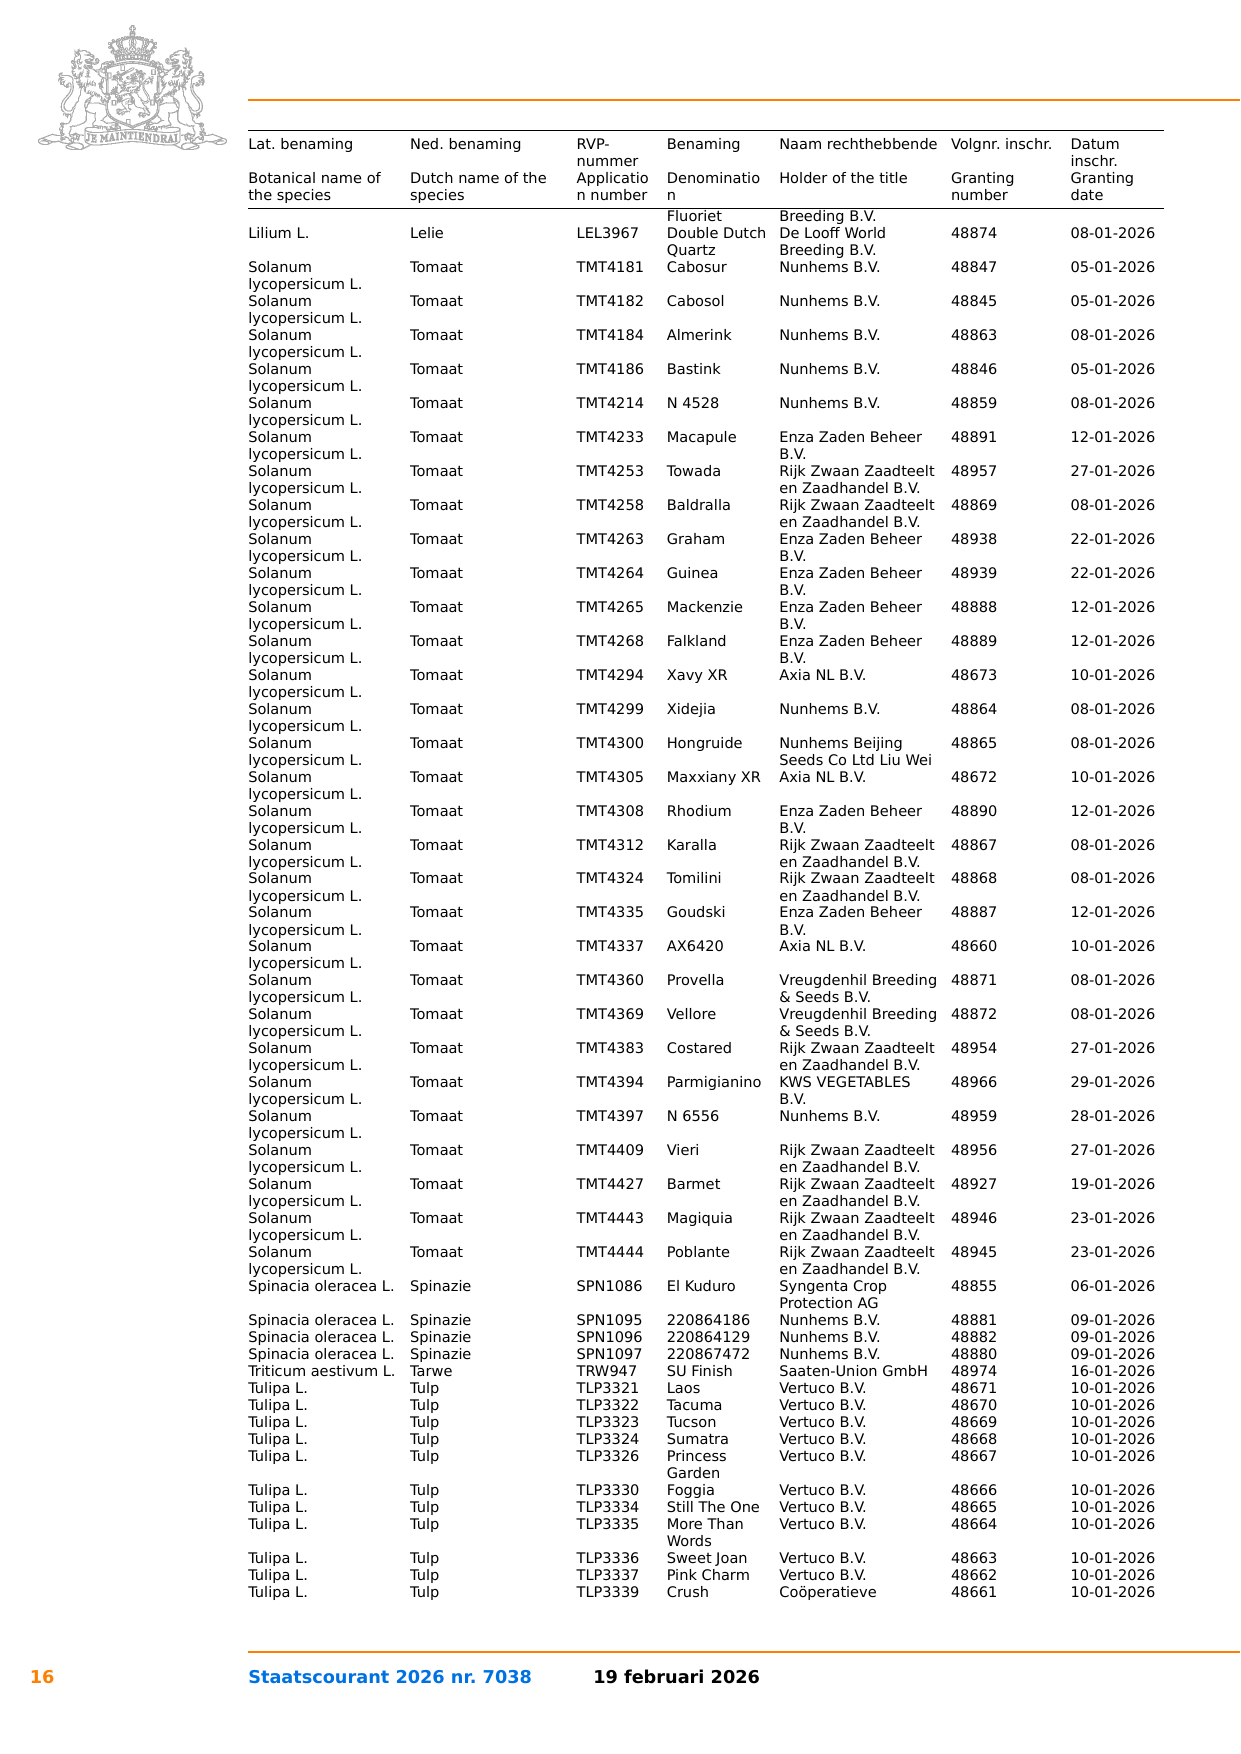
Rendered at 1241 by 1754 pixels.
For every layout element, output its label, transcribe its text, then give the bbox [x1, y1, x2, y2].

table_cell N 4528 [661, 395, 773, 429]
table_cell Tulipa L. [248, 1431, 404, 1448]
table_cell Coöperatieve [773, 1584, 945, 1601]
table_cell Tomaat [404, 803, 570, 836]
table_cell TMT4263 [570, 531, 661, 565]
table_cell Tomaat [404, 497, 570, 531]
table_cell 48865 [945, 735, 1064, 768]
table_cell TLP3334 [570, 1499, 661, 1516]
table_cell 48956 [945, 1142, 1064, 1176]
table_cell 48668 [945, 1431, 1064, 1448]
table_cell Rijk Zwaan Zaadteelt en Zaadhandel B.V. [773, 1244, 945, 1278]
table_cell Mackenzie [661, 599, 773, 633]
table_cell Baldralla [661, 497, 773, 531]
table_cell Tulipa L. [248, 1567, 404, 1583]
table_cell Tomaat [404, 395, 570, 429]
table_cell TMT4268 [570, 633, 661, 667]
table_cell SU Finish [661, 1363, 773, 1380]
table_cell Tulipa L. [248, 1448, 404, 1482]
table_cell 10-01-2026 [1065, 1380, 1163, 1397]
table_cell 08-01-2026 [1065, 836, 1163, 870]
table_cell 29-01-2026 [1065, 1074, 1163, 1108]
table_cell Axia NL B.V. [773, 667, 945, 701]
table_cell Solanum lycopersicum L. [248, 803, 404, 836]
table_cell Rijk Zwaan Zaadteelt en Zaadhandel B.V. [773, 1142, 945, 1176]
table_cell Granting date [1065, 170, 1163, 208]
table_cell Macapule [661, 429, 773, 463]
table_cell Rijk Zwaan Zaadteelt en Zaadhandel B.V. [773, 1176, 945, 1210]
table_cell Fluoriet [661, 209, 773, 225]
table_cell 48891 [945, 429, 1064, 463]
table_cell TLP3321 [570, 1380, 661, 1397]
table_cell Solanum lycopersicum L. [248, 327, 404, 361]
table_cell Solanum lycopersicum L. [248, 1176, 404, 1210]
table_cell Vertuco B.V. [773, 1448, 945, 1482]
table_cell Hongruide [661, 735, 773, 768]
table_cell 48872 [945, 1006, 1064, 1040]
table_cell 10-01-2026 [1065, 1550, 1163, 1567]
table_cell 48666 [945, 1482, 1064, 1499]
table_cell 16-01-2026 [1065, 1363, 1163, 1380]
table_cell 48880 [945, 1346, 1064, 1363]
table_cell Solanum lycopersicum L. [248, 1108, 404, 1142]
table_cell 48859 [945, 395, 1064, 429]
table_cell TMT4184 [570, 327, 661, 361]
table_cell Graham [661, 531, 773, 565]
table_cell 48946 [945, 1210, 1064, 1244]
table_cell Tulipa L. [248, 1482, 404, 1499]
table_cell TLP3323 [570, 1414, 661, 1431]
table_cell 48662 [945, 1567, 1064, 1583]
table_cell Tulp [404, 1482, 570, 1499]
table_cell 48882 [945, 1329, 1064, 1346]
table_cell Solanum lycopersicum L. [248, 701, 404, 734]
table_cell TMT4394 [570, 1074, 661, 1108]
table_header Volgnr. inschr. [945, 131, 1064, 169]
table_cell TMT4305 [570, 769, 661, 802]
table_cell Tulipa L. [248, 1516, 404, 1549]
table_cell 220867472 [661, 1346, 773, 1363]
table_cell Crush [661, 1584, 773, 1601]
table_cell TMT4409 [570, 1142, 661, 1176]
table_cell Solanum lycopersicum L. [248, 836, 404, 870]
table_cell 48669 [945, 1414, 1064, 1431]
table_cell TMT4300 [570, 735, 661, 768]
table_header Naam rechthebbende [773, 131, 945, 169]
table_cell Axia NL B.V. [773, 769, 945, 802]
table_cell Vertuco B.V. [773, 1567, 945, 1583]
table_cell 48845 [945, 293, 1064, 327]
table_cell 10-01-2026 [1065, 1414, 1163, 1431]
table_cell Karalla [661, 836, 773, 870]
table_cell SPN1096 [570, 1329, 661, 1346]
table_cell Tomaat [404, 1006, 570, 1040]
table_cell Tomaat [404, 327, 570, 361]
table_cell Solanum lycopersicum L. [248, 259, 404, 293]
table_cell Solanum lycopersicum L. [248, 429, 404, 463]
table_cell Pink Charm [661, 1567, 773, 1583]
table_cell Lelie [404, 225, 570, 259]
table_cell 19-01-2026 [1065, 1176, 1163, 1210]
table_cell Tomaat [404, 463, 570, 497]
table_cell 48660 [945, 938, 1064, 972]
table_cell Solanum lycopersicum L. [248, 870, 404, 904]
table_cell 48846 [945, 361, 1064, 395]
table_cell TLP3339 [570, 1584, 661, 1601]
table_cell Denomination [661, 170, 773, 208]
table_cell Vieri [661, 1142, 773, 1176]
table_cell Tomaat [404, 1210, 570, 1244]
table_cell Tomaat [404, 836, 570, 870]
table_cell 09-01-2026 [1065, 1329, 1163, 1346]
table_cell Tomaat [404, 599, 570, 633]
table_cell 48889 [945, 633, 1064, 667]
table_cell TLP3337 [570, 1567, 661, 1583]
table_cell 08-01-2026 [1065, 701, 1163, 734]
table_cell Nunhems B.V. [773, 1312, 945, 1329]
table_cell 27-01-2026 [1065, 463, 1163, 497]
table_cell Tulipa L. [248, 1397, 404, 1414]
table_header Benaming [661, 131, 773, 169]
table_cell TMT4294 [570, 667, 661, 701]
table_cell Princess Garden [661, 1448, 773, 1482]
table_cell Axia NL B.V. [773, 938, 945, 972]
table_cell Towada [661, 463, 773, 497]
table_cell 10-01-2026 [1065, 1584, 1163, 1601]
table_cell Nunhems B.V. [773, 701, 945, 734]
table_cell 48673 [945, 667, 1064, 701]
table_cell Nunhems Beijing Seeds Co Ltd Liu Wei [773, 735, 945, 768]
table_cell Still The One [661, 1499, 773, 1516]
table_cell AX6420 [661, 938, 773, 972]
table_cell Tomaat [404, 1108, 570, 1142]
table_cell 08-01-2026 [1065, 225, 1163, 259]
table_cell 220864186 [661, 1312, 773, 1329]
table_cell Rijk Zwaan Zaadteelt en Zaadhandel B.V. [773, 1210, 945, 1244]
table_cell TMT4324 [570, 870, 661, 904]
table_cell 220864129 [661, 1329, 773, 1346]
table_cell Sweet Joan [661, 1550, 773, 1567]
table_cell Tomaat [404, 667, 570, 701]
table_cell TMT4182 [570, 293, 661, 327]
table_cell 09-01-2026 [1065, 1312, 1163, 1329]
table_cell 10-01-2026 [1065, 1431, 1163, 1448]
table_cell LEL3967 [570, 225, 661, 259]
table_cell Double Dutch Quartz [661, 225, 773, 259]
table_cell Solanum lycopersicum L. [248, 599, 404, 633]
table_cell Solanum lycopersicum L. [248, 1040, 404, 1074]
table_cell 10-01-2026 [1065, 1516, 1163, 1549]
table_cell 48667 [945, 1448, 1064, 1482]
table_cell Almerink [661, 327, 773, 361]
table_cell Rijk Zwaan Zaadteelt en Zaadhandel B.V. [773, 463, 945, 497]
table_cell SPN1086 [570, 1278, 661, 1312]
table_cell [945, 209, 1064, 225]
table_cell Granting number [945, 170, 1064, 208]
table_cell Nunhems B.V. [773, 327, 945, 361]
table_cell Syngenta Crop Protection AG [773, 1278, 945, 1312]
table_cell Vertuco B.V. [773, 1380, 945, 1397]
table_cell TMT4444 [570, 1244, 661, 1278]
table_cell TMT4397 [570, 1108, 661, 1142]
table_cell De Looff World Breeding B.V. [773, 225, 945, 259]
table_cell 48661 [945, 1584, 1064, 1601]
table_cell TMT4427 [570, 1176, 661, 1210]
table_cell TMT4335 [570, 904, 661, 938]
table_cell Nunhems B.V. [773, 361, 945, 395]
table_cell 09-01-2026 [1065, 1346, 1163, 1363]
table_cell KWS VEGETABLES B.V. [773, 1074, 945, 1108]
picture [38, 25, 227, 150]
table_header Datum inschr. [1065, 131, 1163, 169]
table_cell Solanum lycopersicum L. [248, 531, 404, 565]
table_cell Tulp [404, 1584, 570, 1601]
table_cell 23-01-2026 [1065, 1244, 1163, 1278]
table_cell Solanum lycopersicum L. [248, 972, 404, 1006]
table_cell 48855 [945, 1278, 1064, 1312]
table_cell 08-01-2026 [1065, 497, 1163, 531]
table_cell Rijk Zwaan Zaadteelt en Zaadhandel B.V. [773, 1040, 945, 1074]
table_cell 48664 [945, 1516, 1064, 1549]
table_cell Spinacia oleracea L. [248, 1312, 404, 1329]
table_cell 05-01-2026 [1065, 293, 1163, 327]
table_cell Tomaat [404, 633, 570, 667]
table_cell Tacuma [661, 1397, 773, 1414]
table_cell TMT4186 [570, 361, 661, 395]
table_cell 08-01-2026 [1065, 1006, 1163, 1040]
table_cell 48665 [945, 1499, 1064, 1516]
table_cell SPN1095 [570, 1312, 661, 1329]
table_cell 12-01-2026 [1065, 633, 1163, 667]
table_cell Vertuco B.V. [773, 1414, 945, 1431]
table_cell TMT4258 [570, 497, 661, 531]
table_cell 10-01-2026 [1065, 1482, 1163, 1499]
table_cell Vertuco B.V. [773, 1482, 945, 1499]
table_cell Vellore [661, 1006, 773, 1040]
table_cell Enza Zaden Beheer B.V. [773, 633, 945, 667]
table_cell Nunhems B.V. [773, 1108, 945, 1142]
table_cell 48888 [945, 599, 1064, 633]
table_cell Vertuco B.V. [773, 1499, 945, 1516]
table_cell Tulp [404, 1414, 570, 1431]
table_cell Rijk Zwaan Zaadteelt en Zaadhandel B.V. [773, 497, 945, 531]
table_cell 48974 [945, 1363, 1064, 1380]
table_cell 48672 [945, 769, 1064, 802]
table_header Lat. benaming [248, 131, 404, 169]
table_cell 48670 [945, 1397, 1064, 1414]
table_cell Nunhems B.V. [773, 1329, 945, 1346]
table_cell Tomaat [404, 293, 570, 327]
table_cell Solanum lycopersicum L. [248, 1006, 404, 1040]
table_cell 22-01-2026 [1065, 531, 1163, 565]
table_cell TLP3326 [570, 1448, 661, 1482]
table_cell 48671 [945, 1380, 1064, 1397]
table_cell Rhodium [661, 803, 773, 836]
table_cell Holder of the title [773, 170, 945, 208]
table_cell Tomaat [404, 904, 570, 938]
table_cell 27-01-2026 [1065, 1040, 1163, 1074]
table_cell TMT4299 [570, 701, 661, 734]
table_cell Tomaat [404, 1176, 570, 1210]
table_cell 48938 [945, 531, 1064, 565]
table_cell 10-01-2026 [1065, 1448, 1163, 1482]
table_cell 05-01-2026 [1065, 361, 1163, 395]
table_cell Solanum lycopersicum L. [248, 463, 404, 497]
table_cell TMT4312 [570, 836, 661, 870]
table_cell Tomaat [404, 769, 570, 802]
table_cell TMT4214 [570, 395, 661, 429]
table_cell Saaten-Union GmbH [773, 1363, 945, 1380]
table_cell Costared [661, 1040, 773, 1074]
table_cell 48847 [945, 259, 1064, 293]
table_cell Lilium L. [248, 225, 404, 259]
table_cell Solanum lycopersicum L. [248, 1074, 404, 1108]
table_cell 48966 [945, 1074, 1064, 1108]
table_cell TMT4443 [570, 1210, 661, 1244]
table_cell Tulipa L. [248, 1499, 404, 1516]
table_cell Nunhems B.V. [773, 259, 945, 293]
table_cell 10-01-2026 [1065, 667, 1163, 701]
table_cell Spinazie [404, 1312, 570, 1329]
table_cell 48881 [945, 1312, 1064, 1329]
table_cell Solanum lycopersicum L. [248, 361, 404, 395]
table_cell SPN1097 [570, 1346, 661, 1363]
table_cell Cabosur [661, 259, 773, 293]
table_cell Solanum lycopersicum L. [248, 769, 404, 802]
table_cell Vertuco B.V. [773, 1550, 945, 1567]
table_cell Tulipa L. [248, 1550, 404, 1567]
table_cell Dutch name of the species [404, 170, 570, 208]
table_cell Magiquia [661, 1210, 773, 1244]
table_cell Tomaat [404, 259, 570, 293]
table_cell 08-01-2026 [1065, 735, 1163, 768]
table_cell Tomaat [404, 938, 570, 972]
table_cell 08-01-2026 [1065, 395, 1163, 429]
table_cell TMT4308 [570, 803, 661, 836]
table_cell Tomaat [404, 972, 570, 1006]
table_cell TMT4265 [570, 599, 661, 633]
table_cell Nunhems B.V. [773, 395, 945, 429]
table_cell TLP3324 [570, 1431, 661, 1448]
table_cell [404, 209, 570, 225]
table_cell Solanum lycopersicum L. [248, 1210, 404, 1244]
table_cell TRW947 [570, 1363, 661, 1380]
table_cell Tulp [404, 1550, 570, 1567]
table_cell Tulp [404, 1448, 570, 1482]
table_cell 08-01-2026 [1065, 972, 1163, 1006]
table_cell Tulp [404, 1499, 570, 1516]
table_cell TMT4181 [570, 259, 661, 293]
table_cell 48887 [945, 904, 1064, 938]
table_cell TMT4369 [570, 1006, 661, 1040]
table_cell Enza Zaden Beheer B.V. [773, 803, 945, 836]
table_cell Bastink [661, 361, 773, 395]
table_cell Tulp [404, 1516, 570, 1549]
table_cell 23-01-2026 [1065, 1210, 1163, 1244]
table_cell Enza Zaden Beheer B.V. [773, 904, 945, 938]
table_cell Tomaat [404, 1244, 570, 1278]
table_cell 10-01-2026 [1065, 769, 1163, 802]
table_cell 12-01-2026 [1065, 803, 1163, 836]
table_cell Rijk Zwaan Zaadteelt en Zaadhandel B.V. [773, 836, 945, 870]
table_cell Cabosol [661, 293, 773, 327]
table_cell 06-01-2026 [1065, 1278, 1163, 1312]
table_cell Tomaat [404, 870, 570, 904]
table_cell 48945 [945, 1244, 1064, 1278]
table_cell Solanum lycopersicum L. [248, 395, 404, 429]
table_cell Vreugdenhil Breeding & Seeds B.V. [773, 1006, 945, 1040]
table_cell Spinazie [404, 1278, 570, 1312]
table_cell Tomaat [404, 531, 570, 565]
table_header Ned. benaming [404, 131, 570, 169]
table_cell Sumatra [661, 1431, 773, 1448]
table_cell Tomaat [404, 1040, 570, 1074]
table_cell 48890 [945, 803, 1064, 836]
table_cell 22-01-2026 [1065, 565, 1163, 599]
table_cell 48927 [945, 1176, 1064, 1210]
table_cell Tomaat [404, 735, 570, 768]
table_cell Xavy XR [661, 667, 773, 701]
table_cell N 6556 [661, 1108, 773, 1142]
table_cell TMT4264 [570, 565, 661, 599]
table_cell 48874 [945, 225, 1064, 259]
table_cell Spinacia oleracea L. [248, 1346, 404, 1363]
table_cell 48867 [945, 836, 1064, 870]
table_cell TLP3322 [570, 1397, 661, 1414]
table_cell Tulp [404, 1397, 570, 1414]
table_cell [570, 209, 661, 225]
table_cell Tomilini [661, 870, 773, 904]
table_cell 27-01-2026 [1065, 1142, 1163, 1176]
table_cell [248, 209, 404, 225]
table_cell 48871 [945, 972, 1064, 1006]
table_cell Tucson [661, 1414, 773, 1431]
table_cell Solanum lycopersicum L. [248, 633, 404, 667]
table_cell 12-01-2026 [1065, 599, 1163, 633]
table_cell Tulp [404, 1567, 570, 1583]
table_cell Enza Zaden Beheer B.V. [773, 531, 945, 565]
table_cell 12-01-2026 [1065, 904, 1163, 938]
table_cell Tarwe [404, 1363, 570, 1380]
table_cell TMT4383 [570, 1040, 661, 1074]
table_cell Nunhems B.V. [773, 1346, 945, 1363]
table_cell Solanum lycopersicum L. [248, 1244, 404, 1278]
table_cell Solanum lycopersicum L. [248, 293, 404, 327]
table_cell 10-01-2026 [1065, 938, 1163, 972]
table_cell 10-01-2026 [1065, 1499, 1163, 1516]
table_cell 48863 [945, 327, 1064, 361]
table_cell 08-01-2026 [1065, 327, 1163, 361]
table_cell 48663 [945, 1550, 1064, 1567]
table_cell Maxxiany XR [661, 769, 773, 802]
table_cell Tulp [404, 1380, 570, 1397]
table_cell 48869 [945, 497, 1064, 531]
table_cell Breeding B.V. [773, 209, 945, 225]
table_cell Xidejia [661, 701, 773, 734]
table_cell Spinacia oleracea L. [248, 1329, 404, 1346]
table_cell 48959 [945, 1108, 1064, 1142]
table_cell 10-01-2026 [1065, 1397, 1163, 1414]
table_cell Tulipa L. [248, 1380, 404, 1397]
table_cell TLP3335 [570, 1516, 661, 1549]
table_cell TLP3336 [570, 1550, 661, 1567]
table_cell TMT4233 [570, 429, 661, 463]
table_cell Spinacia oleracea L. [248, 1278, 404, 1312]
table_cell Solanum lycopersicum L. [248, 904, 404, 938]
table_cell 10-01-2026 [1065, 1567, 1163, 1583]
table_cell Tomaat [404, 361, 570, 395]
table_cell Provella [661, 972, 773, 1006]
table_cell Guinea [661, 565, 773, 599]
table_cell Botanical name of the species [248, 170, 404, 208]
table_cell El Kuduro [661, 1278, 773, 1312]
table_cell Tomaat [404, 429, 570, 463]
table_cell 12-01-2026 [1065, 429, 1163, 463]
table_cell 48868 [945, 870, 1064, 904]
table_cell TMT4360 [570, 972, 661, 1006]
table_cell Rijk Zwaan Zaadteelt en Zaadhandel B.V. [773, 870, 945, 904]
table_cell 08-01-2026 [1065, 870, 1163, 904]
table_cell Tulipa L. [248, 1414, 404, 1431]
table_cell Vertuco B.V. [773, 1397, 945, 1414]
table_cell Solanum lycopersicum L. [248, 497, 404, 531]
table_cell Enza Zaden Beheer B.V. [773, 599, 945, 633]
table_cell Nunhems B.V. [773, 293, 945, 327]
table_cell Goudski [661, 904, 773, 938]
table_cell Solanum lycopersicum L. [248, 938, 404, 972]
table_cell Poblante [661, 1244, 773, 1278]
table_cell Spinazie [404, 1346, 570, 1363]
table_cell Solanum lycopersicum L. [248, 735, 404, 768]
table_cell Solanum lycopersicum L. [248, 1142, 404, 1176]
table_cell More Than Words [661, 1516, 773, 1549]
table_cell 48939 [945, 565, 1064, 599]
table_cell TMT4253 [570, 463, 661, 497]
table_cell Application number [570, 170, 661, 208]
table_header RVP-nummer [570, 131, 661, 169]
table_cell Tomaat [404, 565, 570, 599]
table_cell Tomaat [404, 1074, 570, 1108]
table_cell Barmet [661, 1176, 773, 1210]
table_cell Triticum aestivum L. [248, 1363, 404, 1380]
table_cell Enza Zaden Beheer B.V. [773, 429, 945, 463]
table_cell Solanum lycopersicum L. [248, 667, 404, 701]
table_cell TLP3330 [570, 1482, 661, 1499]
table_cell Tulp [404, 1431, 570, 1448]
table_cell Tomaat [404, 1142, 570, 1176]
table_cell [1065, 209, 1163, 225]
table_cell 05-01-2026 [1065, 259, 1163, 293]
table_cell Vreugdenhil Breeding & Seeds B.V. [773, 972, 945, 1006]
table_cell Vertuco B.V. [773, 1516, 945, 1549]
table_cell Parmigianino [661, 1074, 773, 1108]
table_cell Solanum lycopersicum L. [248, 565, 404, 599]
table_cell Tomaat [404, 701, 570, 734]
table_cell 48954 [945, 1040, 1064, 1074]
table_cell TMT4337 [570, 938, 661, 972]
table_cell Tulipa L. [248, 1584, 404, 1601]
table_cell 48957 [945, 463, 1064, 497]
table_cell Enza Zaden Beheer B.V. [773, 565, 945, 599]
table_cell 28-01-2026 [1065, 1108, 1163, 1142]
table_cell 48864 [945, 701, 1064, 734]
table_cell Falkland [661, 633, 773, 667]
table_cell Laos [661, 1380, 773, 1397]
table_cell Spinazie [404, 1329, 570, 1346]
table_cell Vertuco B.V. [773, 1431, 945, 1448]
table_cell Foggia [661, 1482, 773, 1499]
